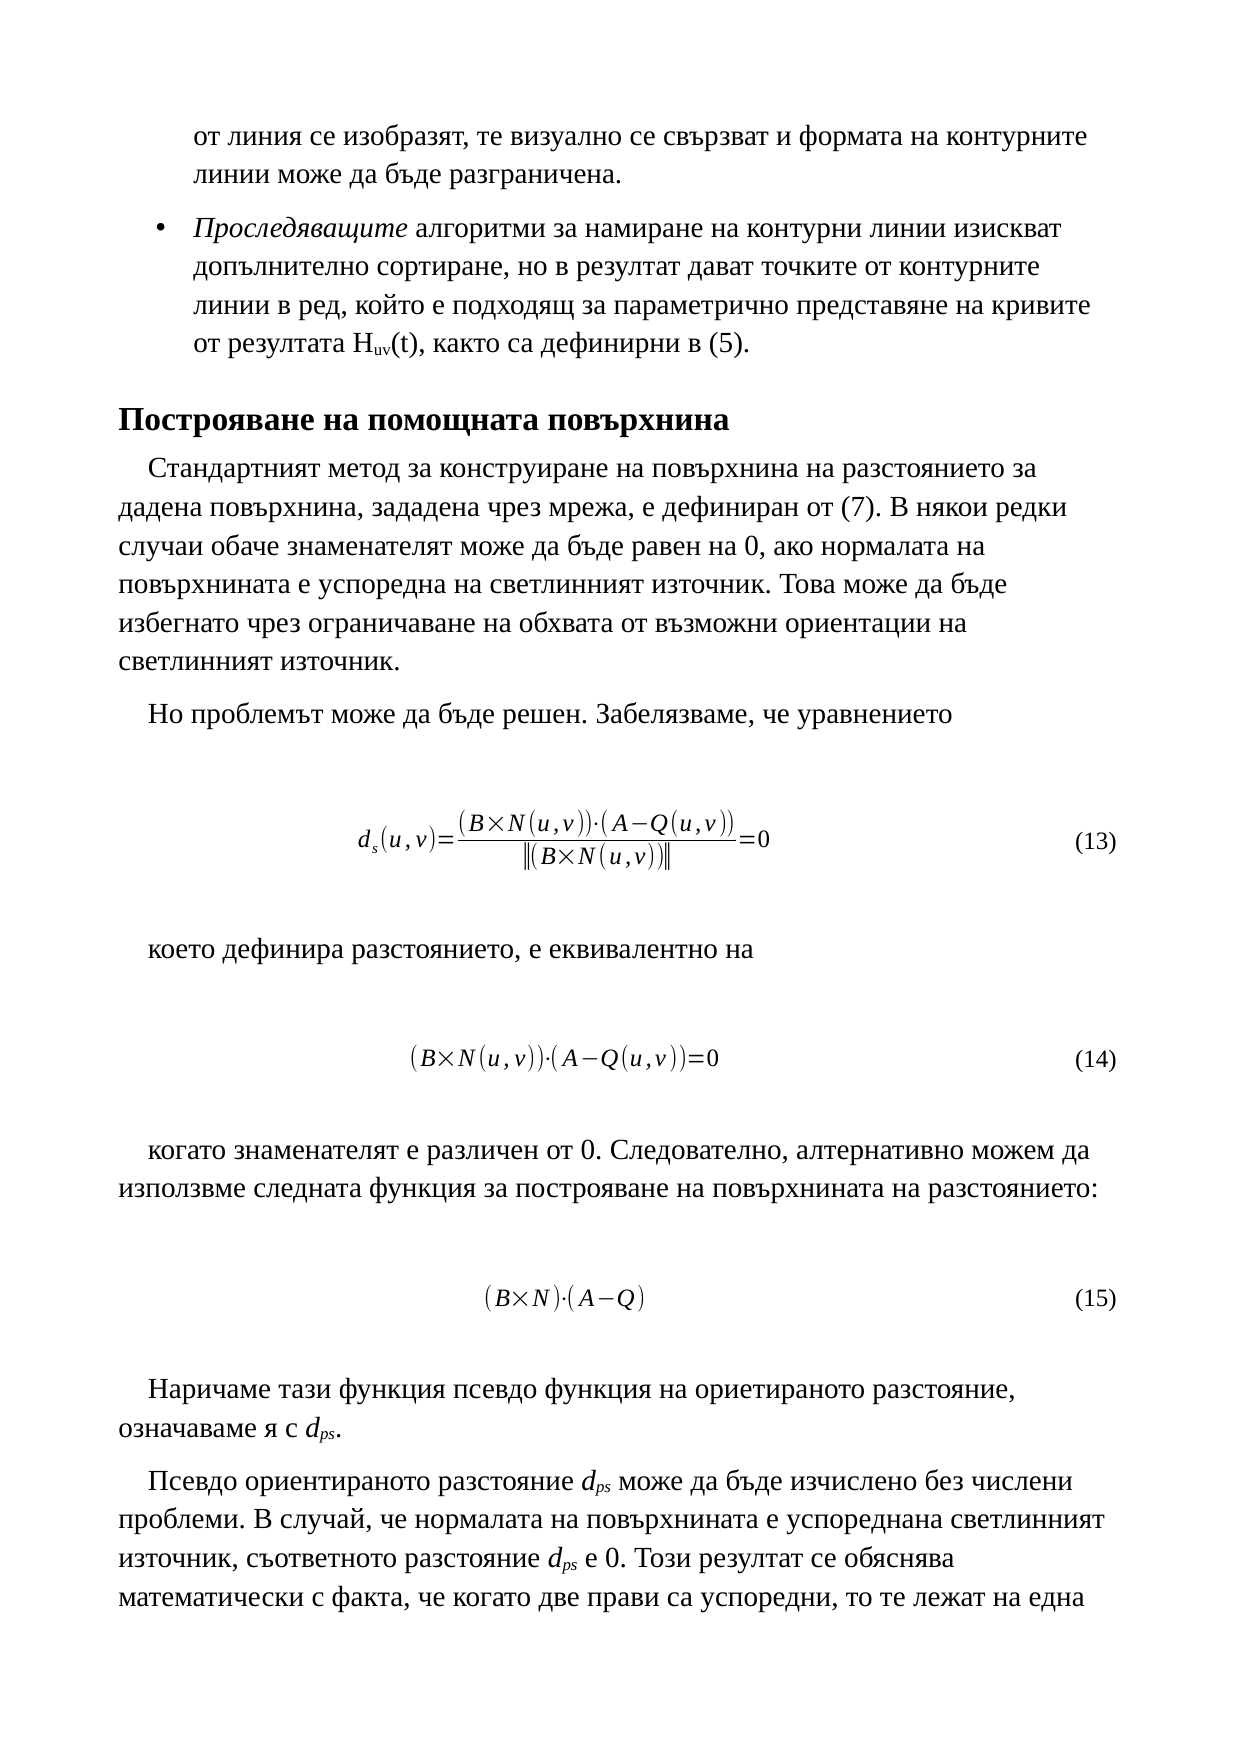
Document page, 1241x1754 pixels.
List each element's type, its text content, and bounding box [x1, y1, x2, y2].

subtitle Построяване на помощната повърхнина [118, 399, 1122, 438]
text Стандартният метод за конструиране на повърхнина на разстоянието за дадена повърхнина, зададена чрез мрежа, е дефиниран от (7). В някои редки случаи обаче знаменателят може да бъде равен на 0, ако нормалата на повърхнината е успоредна на светлинният източник. Това може да бъде избегнато чрез ограничаване на обхвата от възможни ориентации на светлинният източник. [118, 451, 1122, 677]
table_header (14) [1010, 1038, 1122, 1079]
text което дефинира разстоянието, е еквивалентно на [118, 931, 1122, 965]
list от линия се изобразят, те визуално се свързват и формата на контурните линии може да бъде разграничена. [156, 118, 1122, 190]
table_header (13) [1010, 803, 1122, 878]
text когато знаменателят е различен от 0. Следователно, алтернативно можем да използвме следната функция за построяване на повърхнината на разстоянието: [118, 1132, 1122, 1204]
text Наричаме тази функция псевдо функция на ориетираното разстояние, означаваме я с dps. [118, 1371, 1122, 1443]
table_header (15) [1010, 1277, 1122, 1318]
table_header [118, 1038, 1010, 1079]
table_header [118, 1277, 1010, 1318]
text Но проблемът може да бъде решен. Забелязваме, че уравнението [118, 696, 1122, 730]
table_header [118, 803, 1010, 878]
text Псевдо ориентираното разстояние dps може да бъде изчислено без числени проблеми. В случай, че нормалата на повърхнината е успореднана светлинният източник, съответното разстояние dps е 0. Този резултат се обяснява математически с факта, че когато две прави са успоредни, то те лежат на една [118, 1463, 1122, 1612]
list Проследяващите алгоритми за намиране на контурни линии изискват допълнително сортиране, но в резултат дават точките от контурните линии в ред, който е подходящ за параметрично представяне на кривите от резултата Huv(t), както са дефинирни в (5). [156, 210, 1122, 359]
